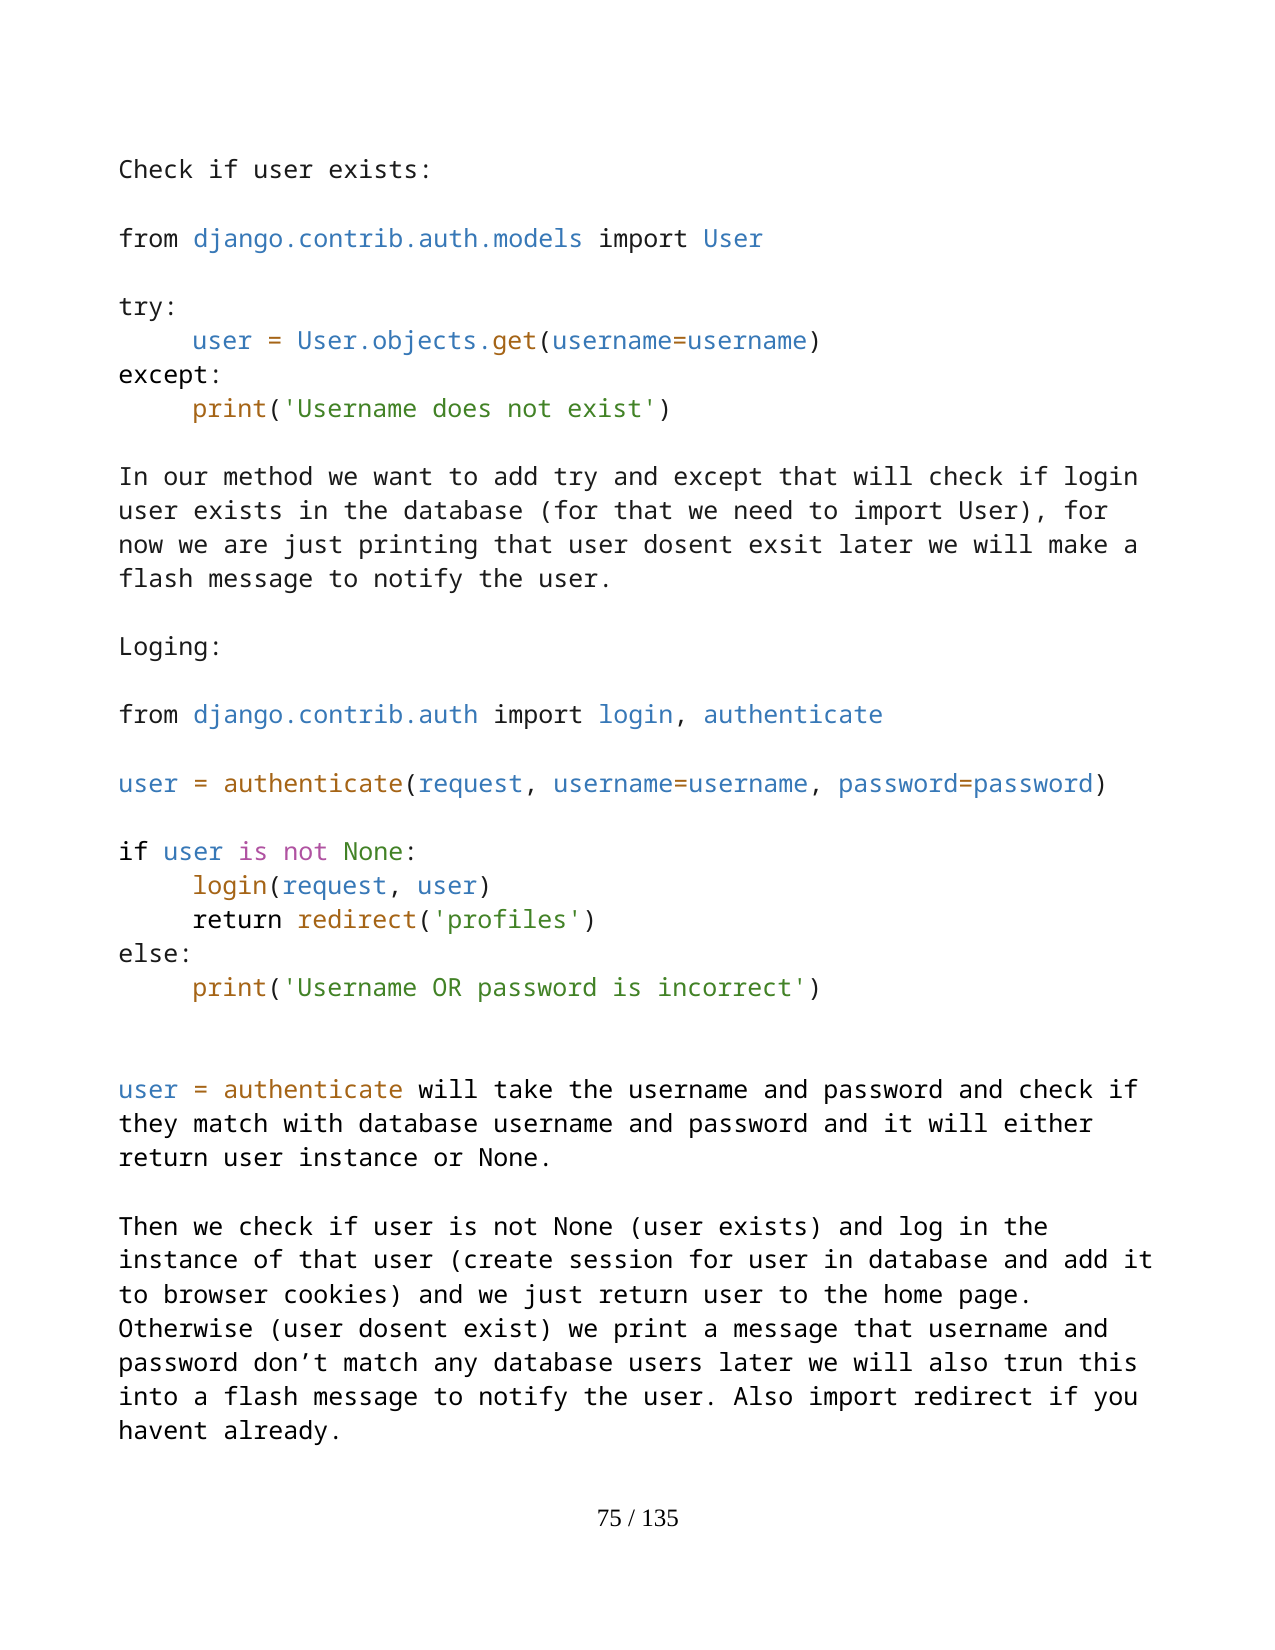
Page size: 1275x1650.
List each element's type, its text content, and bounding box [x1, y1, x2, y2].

text In our method we want to add try and except that will check if login user exists in the database (for that we need to import User), for now we are just printing that user dosent exsit later we will make a flash message to notify the user. [118, 459, 1157, 595]
text user = User.objects.get(username=username) [118, 322, 1157, 357]
text Loging: [118, 629, 1157, 663]
text user = authenticate(request, username=username, password=password) [118, 765, 1157, 799]
text from django.contrib.auth.models import User [118, 220, 1157, 254]
text else: [118, 936, 1157, 970]
text try: [118, 288, 1157, 322]
text print('Username does not exist') [118, 391, 1157, 425]
text Then we check if user is not None (user exists) and log in the instance of that user (create session for user in database and add it to browser cookies) and we just return user to the home page. Otherwise (user dosent exist) we print a message that username and password don’t match any database users later we will also trun this into a flash message to notify the user. Also import redirect if you havent already. [118, 1208, 1157, 1447]
text from django.contrib.auth import login, authenticate [118, 697, 1157, 731]
text Check if user exists: [118, 152, 1157, 186]
text login(request, user) [118, 867, 1157, 902]
text return redirect('profiles') [118, 902, 1157, 936]
text user = authenticate will take the username and password and check if they match with database username and password and it will either return user instance or None. [118, 1072, 1157, 1174]
text except: [118, 357, 1157, 391]
text print('Username OR password is incorrect') [118, 970, 1157, 1004]
text if user is not None: [118, 833, 1157, 867]
